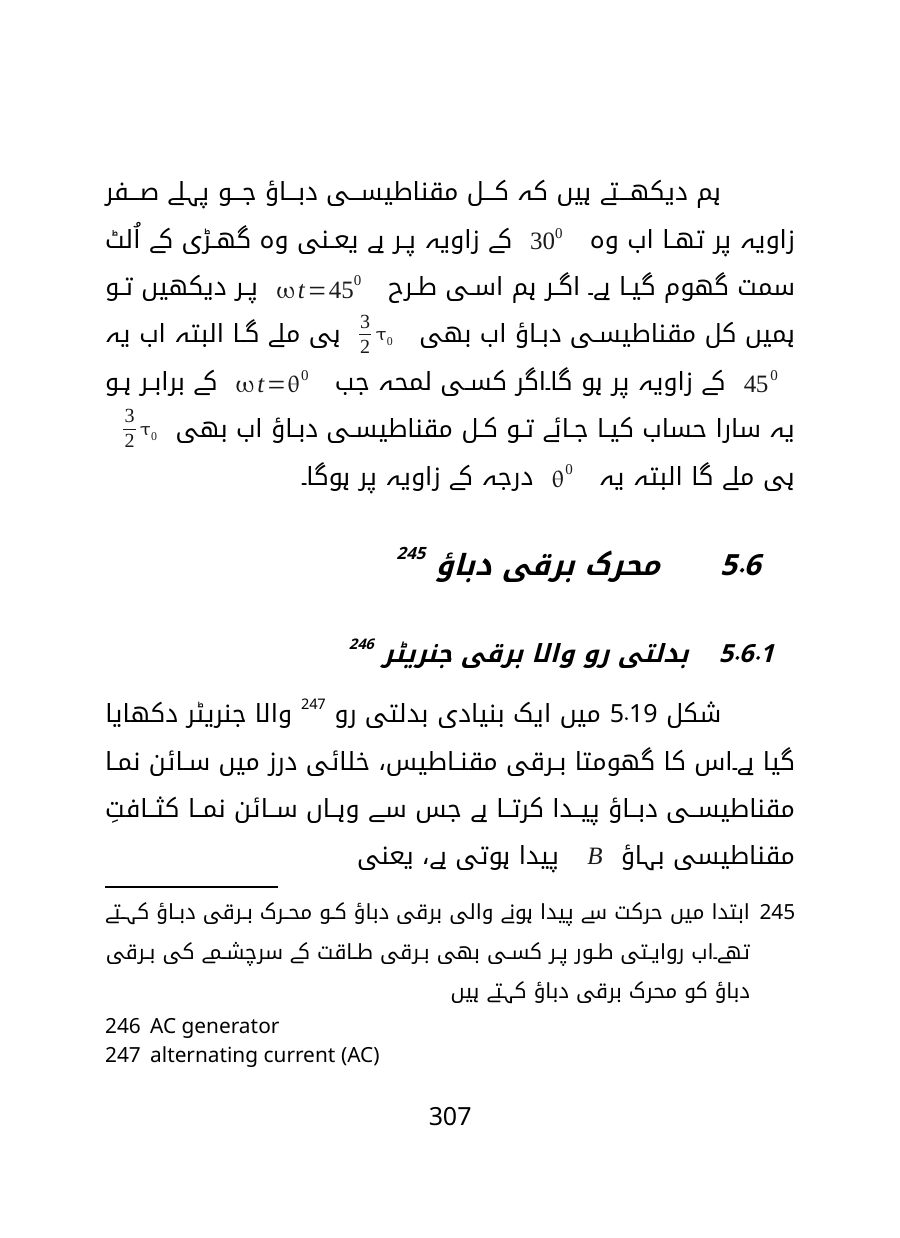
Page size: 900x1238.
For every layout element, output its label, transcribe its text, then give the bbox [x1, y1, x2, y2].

subtitle محرک برقی دباؤ [105, 538, 720, 593]
text شکل 5.19 میں ایک بنیادی بدلتی رو والا جنریٹر دکھایا گیا ہے۔اس کا گھومتا برقی مقناطیس، خلائی درز میں سائن نما مقناطیسی دباؤ پیدا کرتا ہے جس سے وہاں سائن نما کثافتِ مقناطیسی بہاؤ پیدا ہوتی ہے، یعنی [105, 691, 795, 880]
text ہم دیکھتے ہیں کہ کل مقناطیسی دباؤ جو پہلے صفر زاویہ پر تھا اب وہ کے زاویہ پر ہے یعنی وہ گھڑی کے اُلٹ سمت گھوم گیا ہے۔ اگر ہم اسی طرح پر دیکھیں تو ہمیں کل مقناطیسی دباؤ اب بھی ہی ملے گا البتہ اب یہ کے زاویہ پر ہو گا۔اگر کسی لمحہ جب کے برابر ہو یہ سارا حساب کیا جائے تو کل مقناطیسی دباؤ اب بھیہی ملے گا البتہ یہ درجہ کے زاویہ پر ہوگا۔ [105, 168, 795, 500]
list ابتدا میں حرکت سے پیدا ہونے والی برقی دباؤ کو محرک برقی دباؤ کہتے تھے۔اب روایتی طور پر کسی بھی برقی طاقت کے سرچشمے کی برقی دباؤ کو محرک برقی دباؤ کہتے ہیں [105, 893, 795, 1012]
subtitle بدلتی رو والا برقی جنریٹر [105, 631, 718, 678]
list AC generator [105, 1012, 795, 1040]
text alternating current (AC) [105, 1040, 795, 1068]
